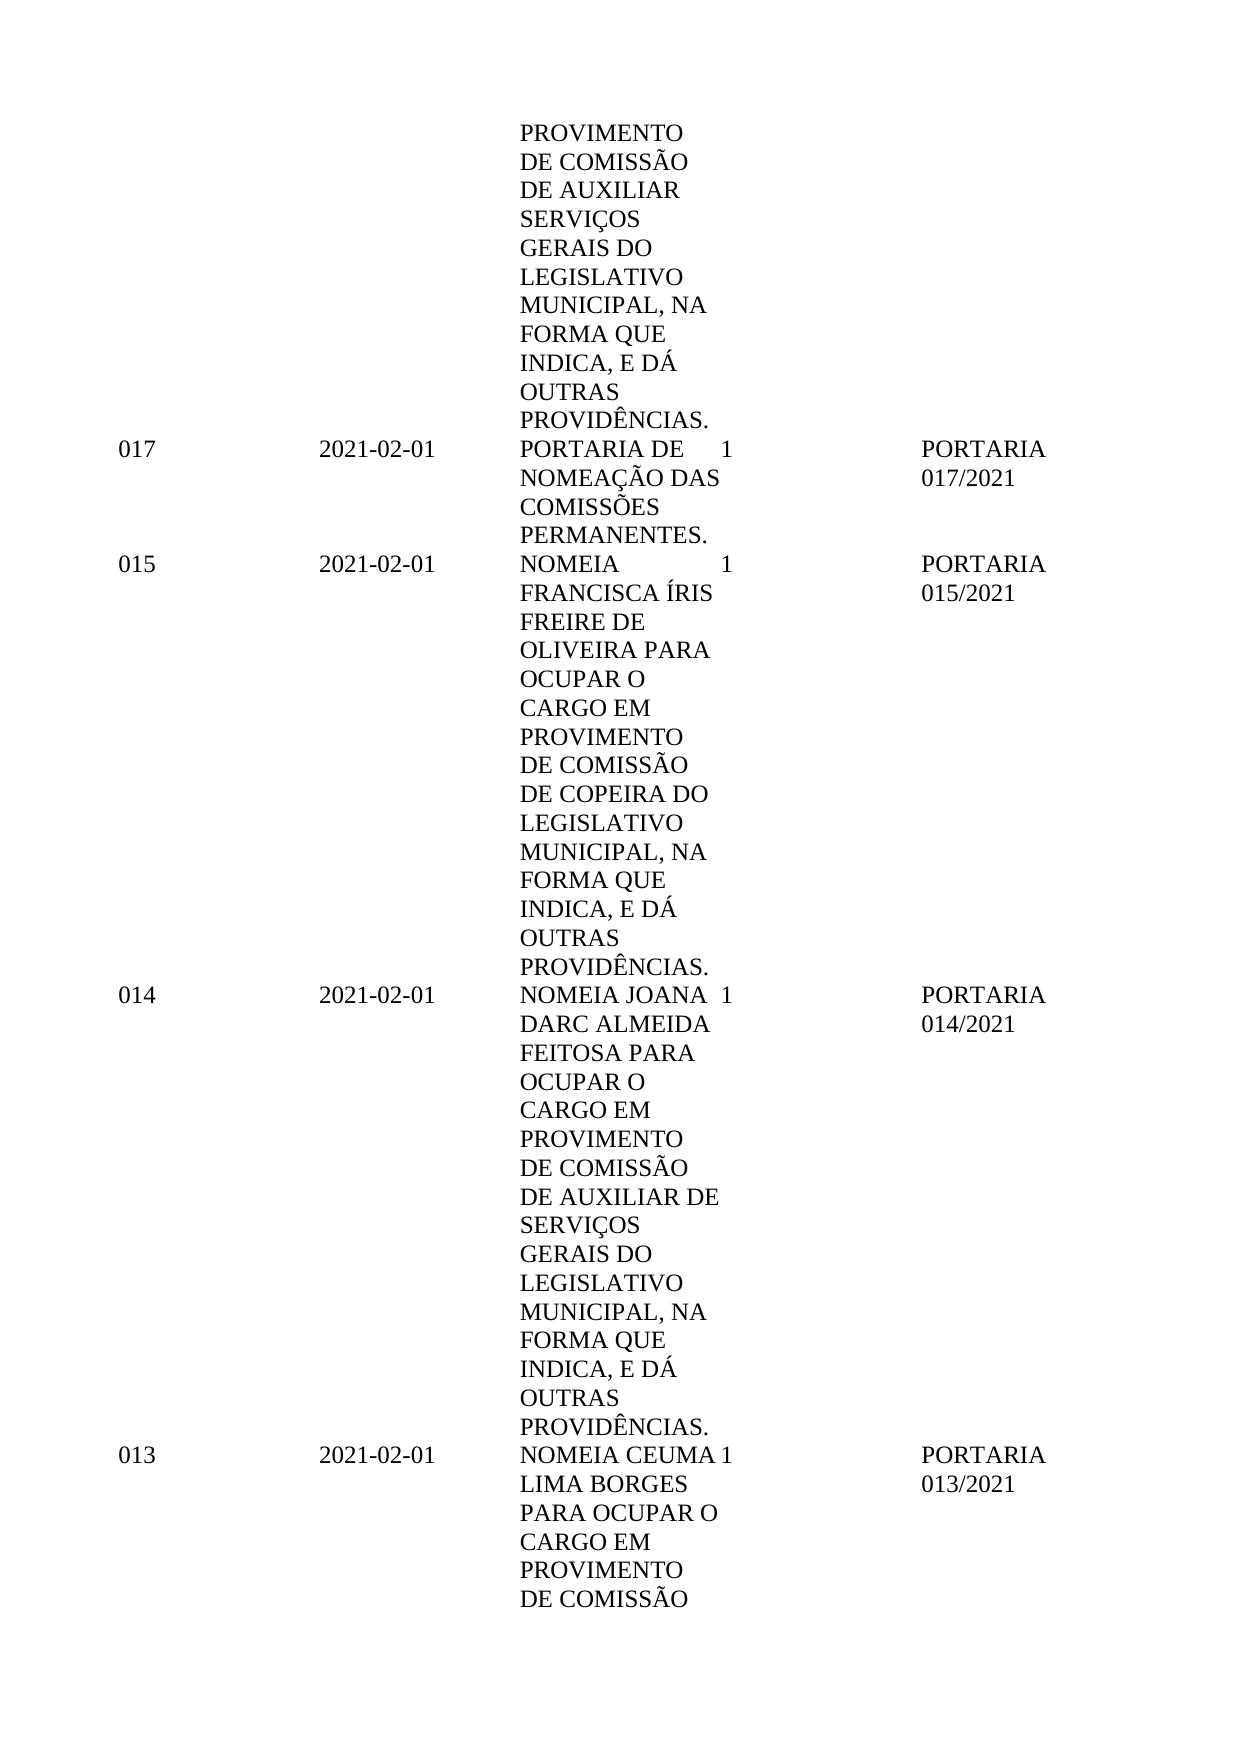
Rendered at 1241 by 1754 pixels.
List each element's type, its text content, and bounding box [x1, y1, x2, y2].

table_cell PORTARIA 017/2021 [921, 434, 1122, 549]
table_cell PORTARIA 013/2021 [921, 1441, 1122, 1613]
table_cell 013 [118, 1441, 319, 1613]
table_cell NOMEIA FRANCISCA ÍRIS FREIRE DE OLIVEIRA PARA OCUPAR O CARGO EM PROVIMENTO DE COMISSÃO DE COPEIRA DO LEGISLATIVO MUNICIPAL, NA FORMA QUE INDICA, E DÁ OUTRAS PROVIDÊNCIAS. [520, 549, 720, 981]
table_cell 2021-02-01 [319, 549, 519, 981]
table_cell 1 [720, 1441, 921, 1613]
table_cell 1 [720, 549, 921, 981]
table_cell 2021-02-01 [319, 434, 519, 549]
table_cell PORTARIA 015/2021 [921, 549, 1122, 981]
table_cell PORTARIA 014/2021 [921, 981, 1122, 1441]
table_cell 2021-02-01 [319, 1441, 519, 1613]
table_cell [720, 118, 921, 434]
table_cell NOMEIA CEUMA LIMA BORGES PARA OCUPAR O CARGO EM PROVIMENTO DE COMISSÃO [520, 1441, 720, 1613]
table_cell [118, 118, 319, 434]
table_cell PROVIMENTO DE COMISSÃO DE AUXILIAR SERVIÇOS GERAIS DO LEGISLATIVO MUNICIPAL, NA FORMA QUE INDICA, E DÁ OUTRAS PROVIDÊNCIAS. [520, 118, 720, 434]
table_cell PORTARIA DE NOMEAÇÃO DAS COMISSÕES PERMANENTES. [520, 434, 720, 549]
table_cell 014 [118, 981, 319, 1441]
table_cell [319, 118, 519, 434]
table_cell [921, 118, 1122, 434]
table_cell 015 [118, 549, 319, 981]
table_cell 1 [720, 981, 921, 1441]
table_cell 1 [720, 434, 921, 549]
table_cell 017 [118, 434, 319, 549]
table_cell NOMEIA JOANA DARC ALMEIDA FEITOSA PARA OCUPAR O CARGO EM PROVIMENTO DE COMISSÃO DE AUXILIAR DE SERVIÇOS GERAIS DO LEGISLATIVO MUNICIPAL, NA FORMA QUE INDICA, E DÁ OUTRAS PROVIDÊNCIAS. [520, 981, 720, 1441]
table_cell 2021-02-01 [319, 981, 519, 1441]
